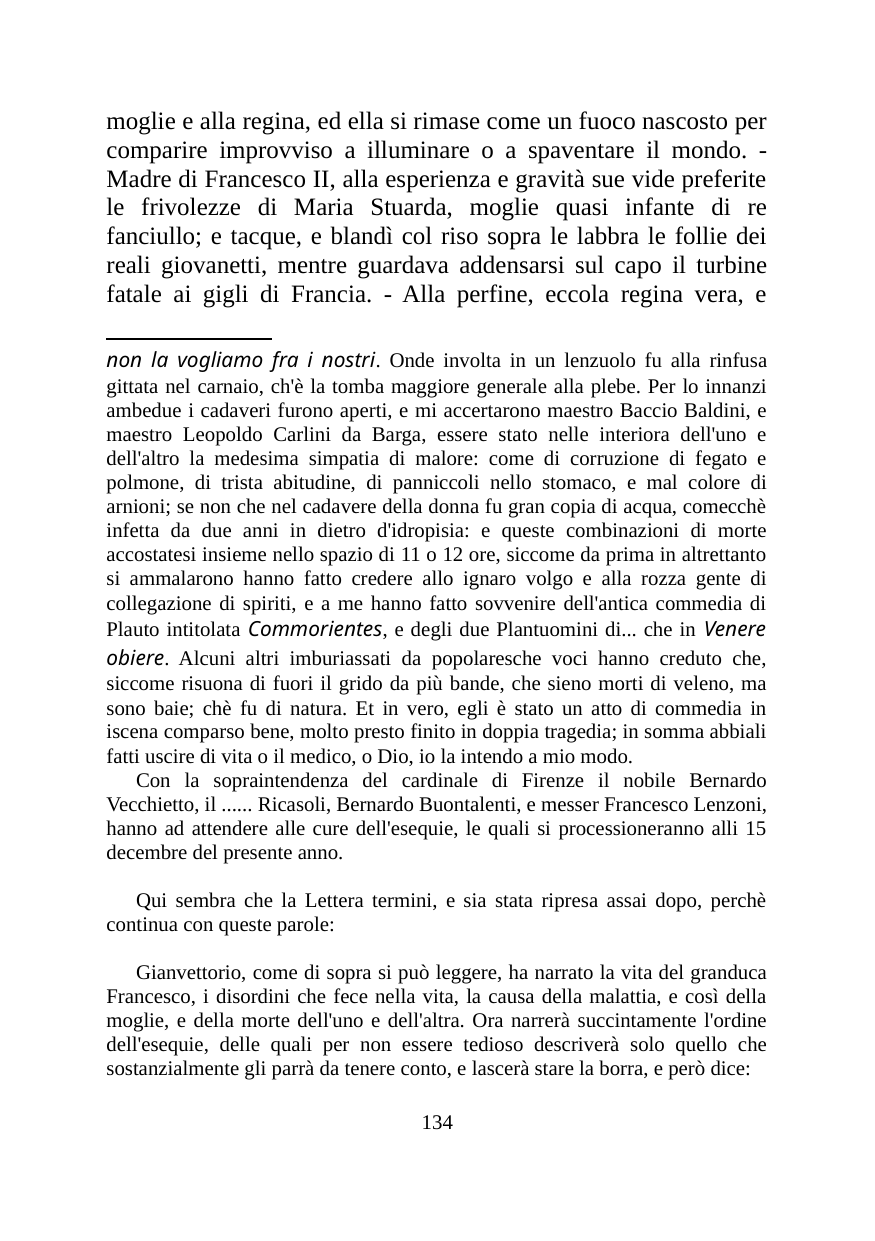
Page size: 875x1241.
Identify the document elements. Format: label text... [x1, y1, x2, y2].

text non la vogliamo fra i nostri. Onde involta in un lenzuolo fu alla rinfusa gittata nel carnaio, ch'è la tomba maggiore generale alla plebe. Per lo innanzi ambedue i cadaveri furono aperti, e mi accertarono maestro Baccio Baldini, e maestro Leopoldo Carlini da Barga, essere stato nelle interiora dell'uno e dell'altro la medesima simpatia di malore: come di corruzione di fegato e polmone, di trista abitudine, di panniccoli nello stomaco, e mal colore di arnioni; se non che nel cadavere della donna fu gran copia di acqua, comecchè infetta da due anni in dietro d'idropisia: e queste combinazioni di morte accostatesi insieme nello spazio di 11 o 12 ore, siccome da prima in altrettanto si ammalarono hanno fatto credere allo ignaro volgo e alla rozza gente di collegazione di spiriti, e a me hanno fatto sovvenire dell'antica commedia di Plauto intitolata Commorientes, e degli due Plantuomini di... che in Venere obiere. Alcuni altri imburiassati da popolaresche voci hanno creduto che, siccome risuona di fuori il grido da più bande, che sieno morti di veleno, ma sono baie; chè fu di natura. Et in vero, egli è stato un atto di commedia in iscena comparso bene, molto presto finito in doppia tragedia; in somma abbiali fatti uscire di vita o il medico, o Dio, io la intendo a mio modo. [106, 345, 768, 768]
text Gianvettorio, come di sopra si può leggere, ha narrato la vita del granduca Francesco, i disordini che fece nella vita, la causa della malattia, e così della moglie, e della morte dell'uno e dell'altra. Ora narrerà succintamente l'ordine dell'esequie, delle quali per non essere tedioso descriverà solo quello che sostanzialmente gli parrà da tenere conto, e lascerà stare la borra, e però dice: [106, 960, 768, 1080]
text Con la sopraintendenza del cardinale di Firenze il nobile Bernardo Vecchietto, il ...... Ricasoli, Bernardo Buontalenti, e messer Francesco Lenzoni, hanno ad attendere alle cure dell'esequie, le quali si processioneranno alli 15 decembre del presente anno. [106, 768, 768, 864]
text Qui sembra che la Lettera termini, e sia stata ripresa assai dopo, perchè continua con queste parole: [106, 888, 768, 936]
text moglie e alla regina, ed ella si rimase come un fuoco nascosto per comparire improvviso a illuminare o a spaventare il mondo. - Madre di Francesco II, alla esperienza e gravità sue vide preferite le frivolezze di Maria Stuarda, moglie quasi infante di re fanciullo; e tacque, e blandì col riso sopra le labbra le follie dei reali giovanetti, mentre guardava addensarsi sul capo il turbine fatale ai gigli di Francia. - Alla perfine, eccola regina vera, e [106, 106, 768, 307]
